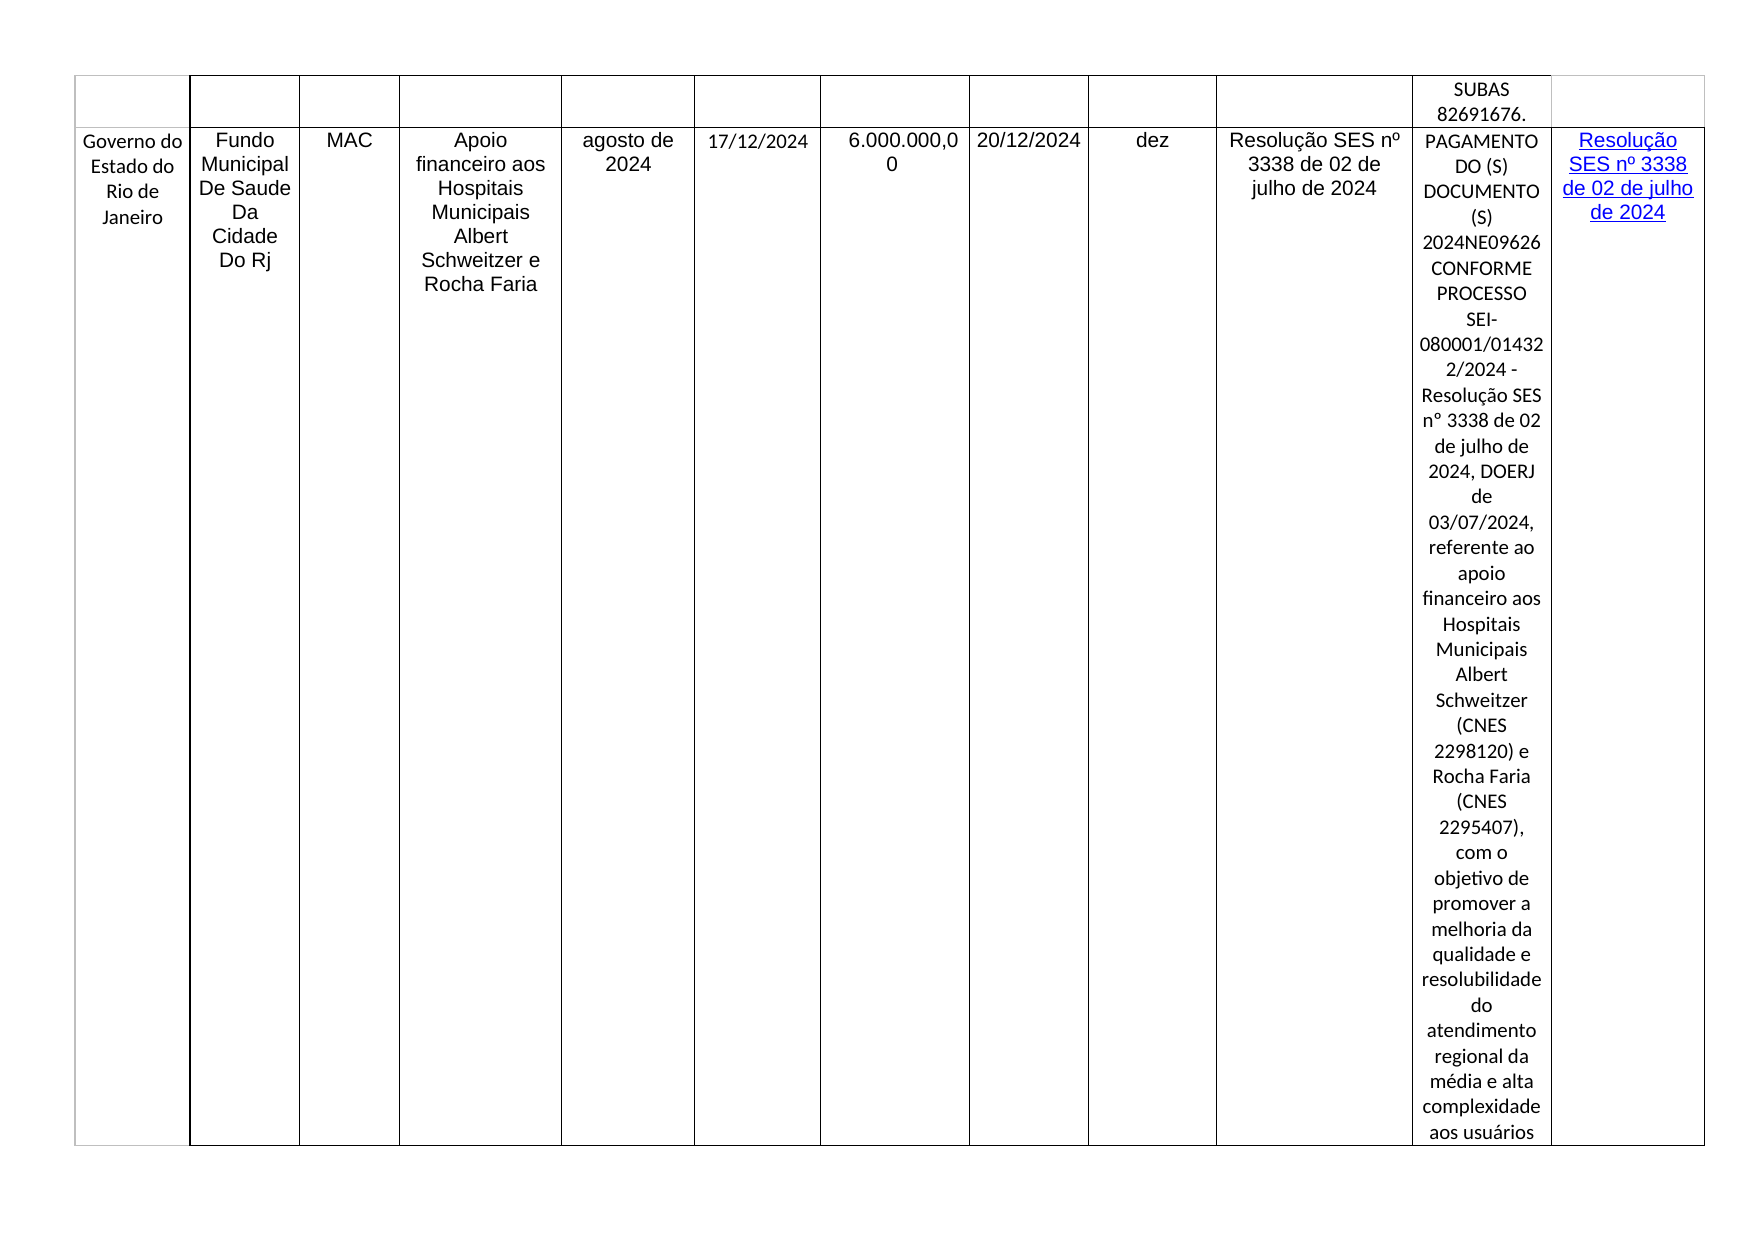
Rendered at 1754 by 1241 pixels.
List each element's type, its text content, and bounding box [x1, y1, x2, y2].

table_cell [695, 76, 820, 127]
table_cell [821, 76, 969, 127]
table_cell SUBAS 82691676. [1413, 76, 1551, 127]
table_cell Apoio financeiro aos Hospitais Municipais Albert Schweitzer e Rocha Faria [400, 128, 561, 1144]
table_cell dez [1089, 128, 1216, 1144]
table_cell [76, 76, 189, 127]
table_cell Resolução SES nº 3338 de 02 de julho de 2024 [1552, 128, 1704, 1144]
table_cell [1217, 76, 1412, 127]
table_cell MAC [300, 128, 399, 1144]
table_cell 6.000.000,00 [821, 128, 969, 1144]
table_cell 17/12/2024 [695, 128, 820, 1144]
table_cell [562, 76, 694, 127]
table_cell [400, 76, 561, 127]
table_cell [1089, 76, 1216, 127]
table_cell agosto de 2024 [562, 128, 694, 1144]
table_cell [191, 76, 299, 127]
table_cell Fundo Municipal De Saude Da Cidade Do Rj [191, 128, 299, 1144]
table_cell [1552, 76, 1704, 127]
table_cell [970, 76, 1088, 127]
table_cell 20/12/2024 [970, 128, 1088, 1144]
table_cell PAGAMENTO DO (S) DOCUMENTO (S) 2024NE09626 CONFORME PROCESSO SEI-080001/014322/2024 - Resolução SES nº 3338 de 02 de julho de 2024, DOERJ de 03/07/2024, referente ao apoio financeiro aos Hospitais Municipais Albert Schweitzer (CNES 2298120) e Rocha Faria (CNES 2295407), com o objetivo de promover a melhoria da qualidade e resolubilidade do atendimento regional da média e alta complexidade aos usuários [1413, 128, 1551, 1144]
table_cell Resolução SES nº 3338 de 02 de julho de 2024 [1217, 128, 1412, 1144]
table_cell [300, 76, 399, 127]
table_cell Governo do Estado do Rio de Janeiro [76, 128, 189, 1144]
